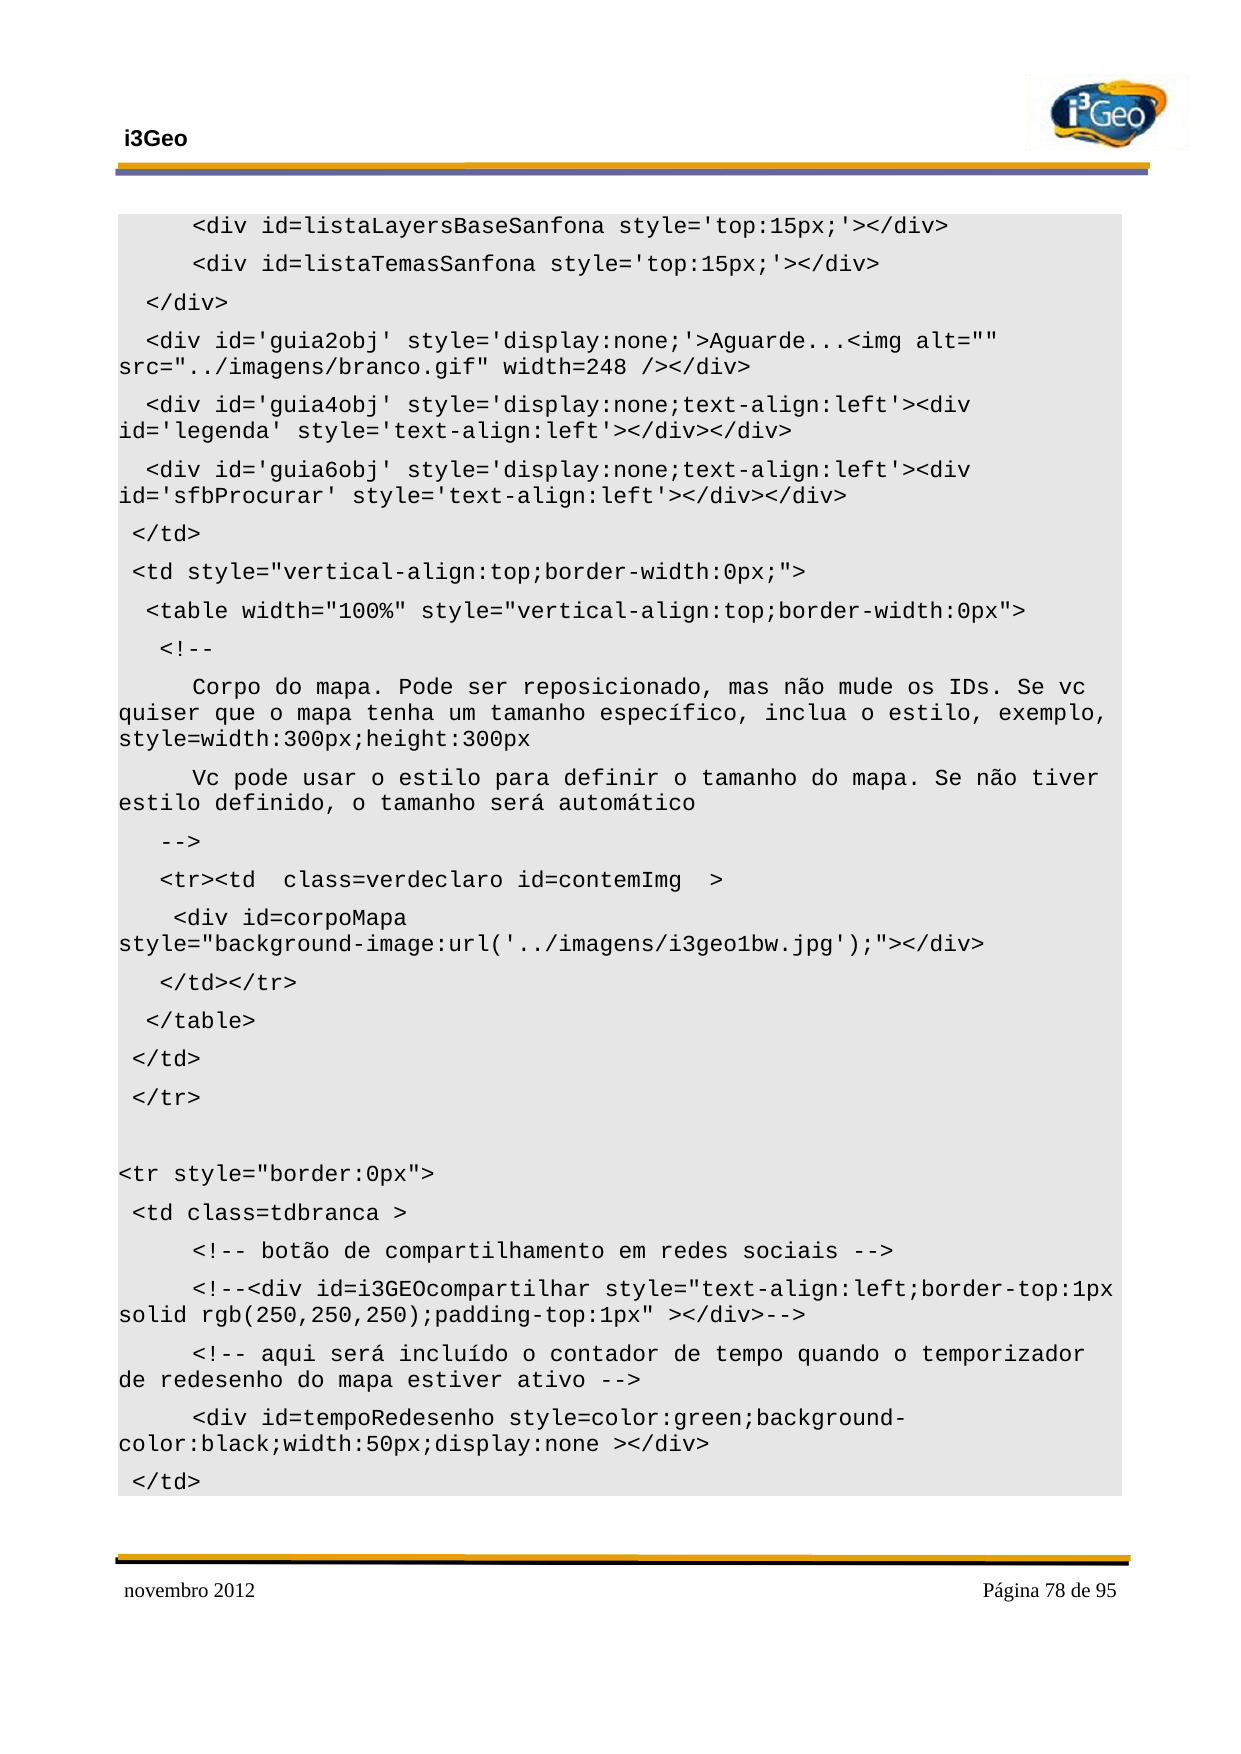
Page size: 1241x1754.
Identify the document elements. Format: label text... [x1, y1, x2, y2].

text Corpo do mapa. Pode ser reposicionado, mas não mude os IDs. Se vc quiser que o mapa tenha um tamanho específico, inclua o estilo, exemplo, style=width:300px;height:300px [118, 676, 1122, 753]
text <!-- botão de compartilhamento em redes sociais --> [118, 1239, 1122, 1265]
text <!-- aqui será incluído o contador de tempo quando o temporizador de redesenho do mapa estiver ativo --> [118, 1342, 1122, 1394]
text <div id='guia2obj' style='display:none;'>Aguarde...<img alt="" src="../imagens/branco.gif" width=248 /></div> [118, 329, 1122, 381]
text </td></tr> [118, 971, 1122, 997]
text <div id=listaTemasSanfona style='top:15px;'></div> [118, 253, 1122, 279]
text </table> [118, 1009, 1122, 1035]
text <td class=tdbranca > [118, 1201, 1122, 1227]
text <!--<div id=i3GEOcompartilhar style="text-align:left;border-top:1px solid rgb(250,250,250);padding-top:1px" ></div>--> [118, 1278, 1122, 1329]
text <div id=tempoRedesenho style=color:green;background-color:black;width:50px;display:none ></div> [118, 1406, 1122, 1458]
text <tr style="border:0px"> [118, 1163, 1122, 1189]
text <div id=listaLayersBaseSanfona style='top:15px;'></div> [118, 214, 1122, 240]
text <table width="100%" style="vertical-align:top;border-width:0px"> [118, 599, 1122, 625]
text </td> [118, 1471, 1122, 1496]
text --> [118, 830, 1122, 856]
text <div id=corpoMapa style="background-image:url('../imagens/i3geo1bw.jpg');"></div> [118, 907, 1122, 959]
text </td> [118, 1048, 1122, 1074]
text </td> [118, 522, 1122, 548]
text <div id='guia6obj' style='display:none;text-align:left'><div id='sfbProcurar' style='text-align:left'></div></div> [118, 458, 1122, 510]
text </div> [118, 291, 1122, 317]
text <td style="vertical-align:top;border-width:0px;"> [118, 561, 1122, 587]
text <!-- [118, 637, 1122, 663]
text </tr> [118, 1086, 1122, 1112]
text <div id='guia4obj' style='display:none;text-align:left'><div id='legenda' style='text-align:left'></div></div> [118, 394, 1122, 446]
text <tr><td class=verdeclaro id=contemImg > [118, 868, 1122, 894]
text Vc pode usar o estilo para definir o tamanho do mapa. Se não tiver estilo definido, o tamanho será automático [118, 766, 1122, 818]
picture [1025, 74, 1191, 151]
